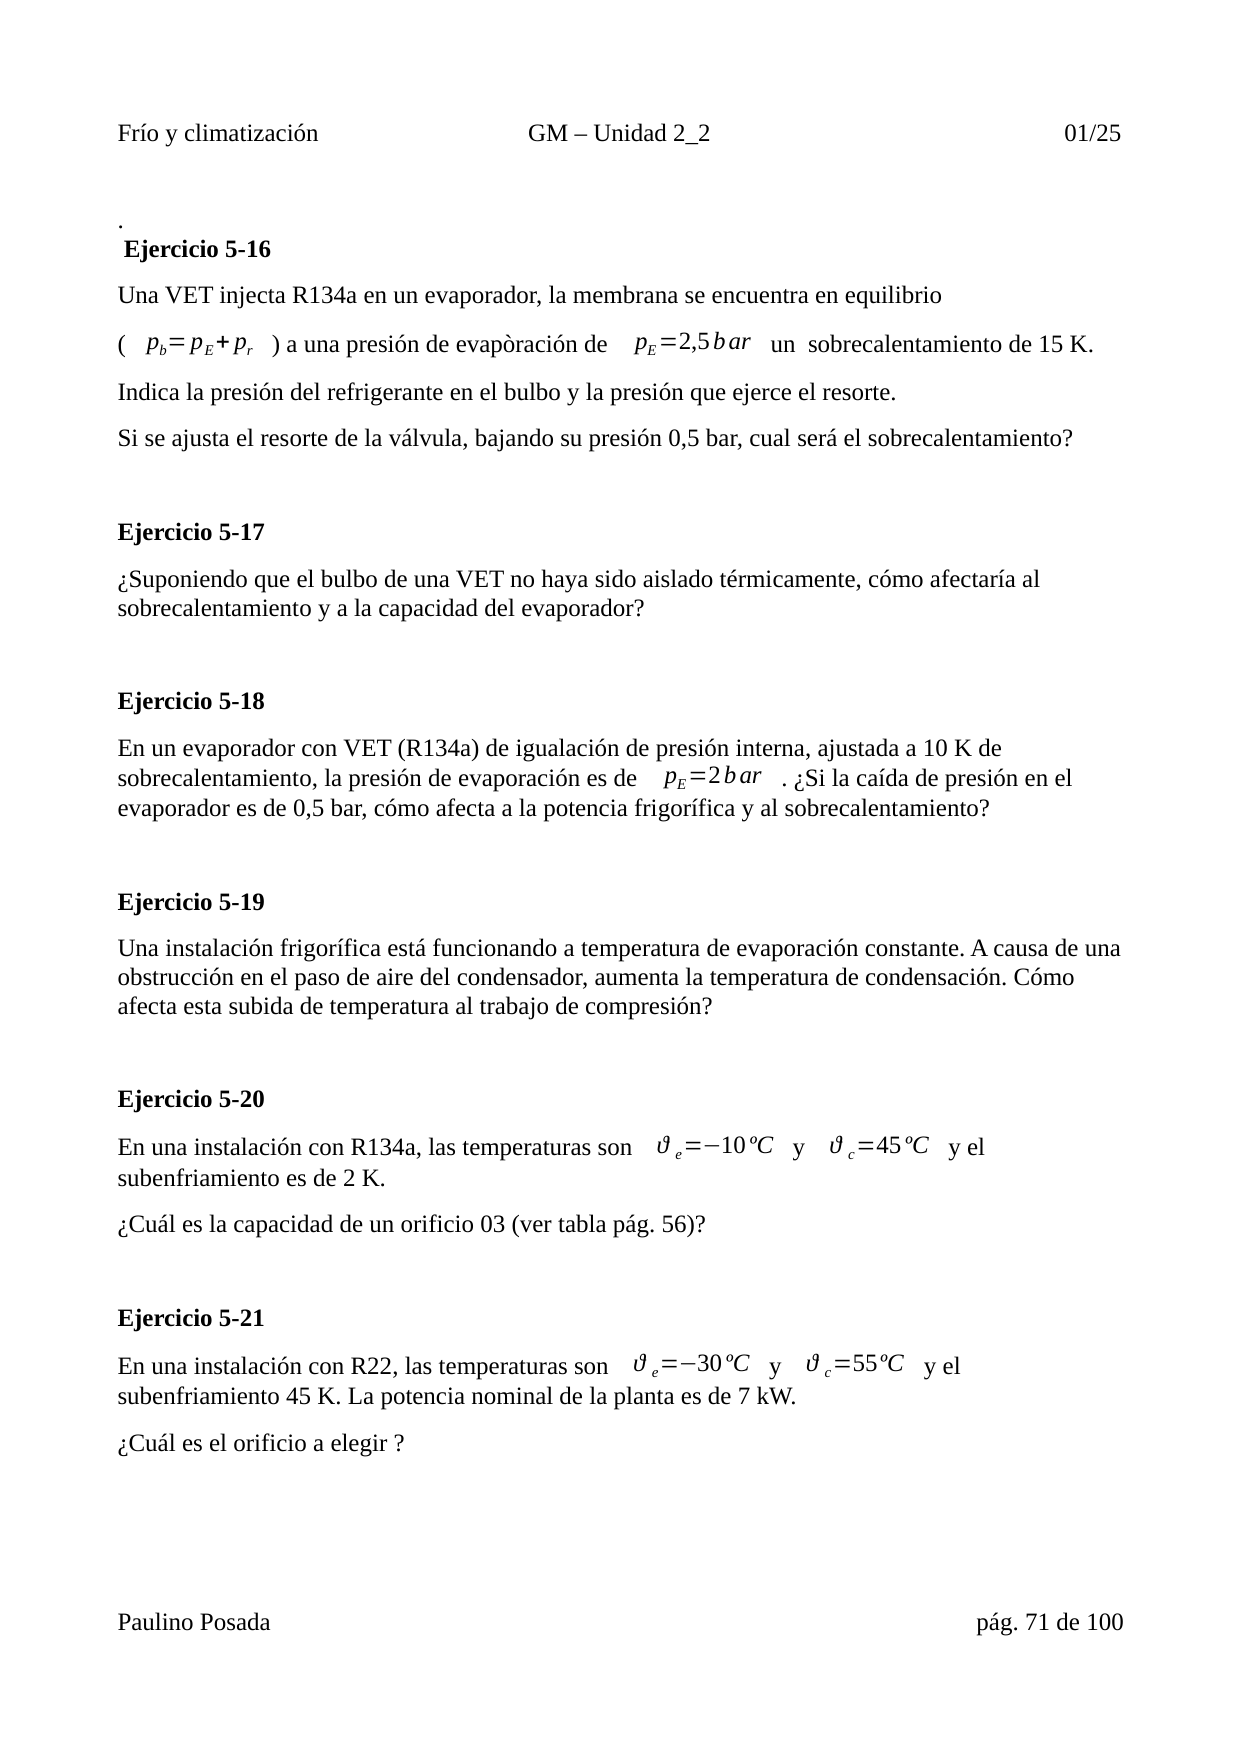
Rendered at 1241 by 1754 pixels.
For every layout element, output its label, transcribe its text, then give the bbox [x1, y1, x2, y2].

text ¿Suponiendo que el bulbo de una VET no haya sido aislado térmicamente, cómo afectaría al sobrecalentamiento y a la capacidad del evaporador? [117, 564, 1123, 621]
text Ejercicio 5-16 [5, 234, 1123, 263]
text Ejercicio 5-18 [117, 686, 1123, 715]
text En una instalación con R134a, las temperaturas son y y el subenfriamiento es de 2 K. [117, 1131, 1123, 1191]
text Ejercicio 5-21 [117, 1303, 1123, 1332]
text . [5, 205, 1123, 234]
text Ejercicio 5-17 [117, 517, 1123, 546]
text ¿Cuál es el orificio a elegir ? [117, 1428, 1123, 1457]
text () a una presión de evapòración de un sobrecalentamiento de 15 K. [117, 327, 1123, 359]
text En un evaporador con VET (R134a) de igualación de presión interna, ajustada a 10 K de sobrecalentamiento, la presión de evaporación es de . ¿Si la caída de presión en el evaporador es de 0,5 bar, cómo afecta a la potencia frigorífica y al sobrecalentamiento? [117, 733, 1123, 822]
text Una instalación frigorífica está funcionando a temperatura de evaporación constante. A causa de una obstrucción en el paso de aire del condensador, aumenta la temperatura de condensación. Cómo afecta esta subida de temperatura al trabajo de compresión? [117, 933, 1123, 1019]
text ¿Cuál es la capacidad de un orificio 03 (ver tabla pág. 56)? [117, 1209, 1123, 1238]
text En una instalación con R22, las temperaturas son y y el subenfriamiento 45 K. La potencia nominal de la planta es de 7 kW. [117, 1350, 1123, 1410]
text Indica la presión del refrigerante en el bulbo y la presión que ejerce el resorte. [117, 377, 1123, 406]
text Ejercicio 5-20 [117, 1084, 1123, 1113]
text Ejercicio 5-19 [117, 887, 1123, 915]
text Si se ajusta el resorte de la válvula, bajando su presión 0,5 bar, cual será el sobrecalentamiento? [117, 423, 1123, 452]
text Una VET injecta R134a en un evaporador, la membrana se encuentra en equilibrio [117, 281, 1123, 309]
